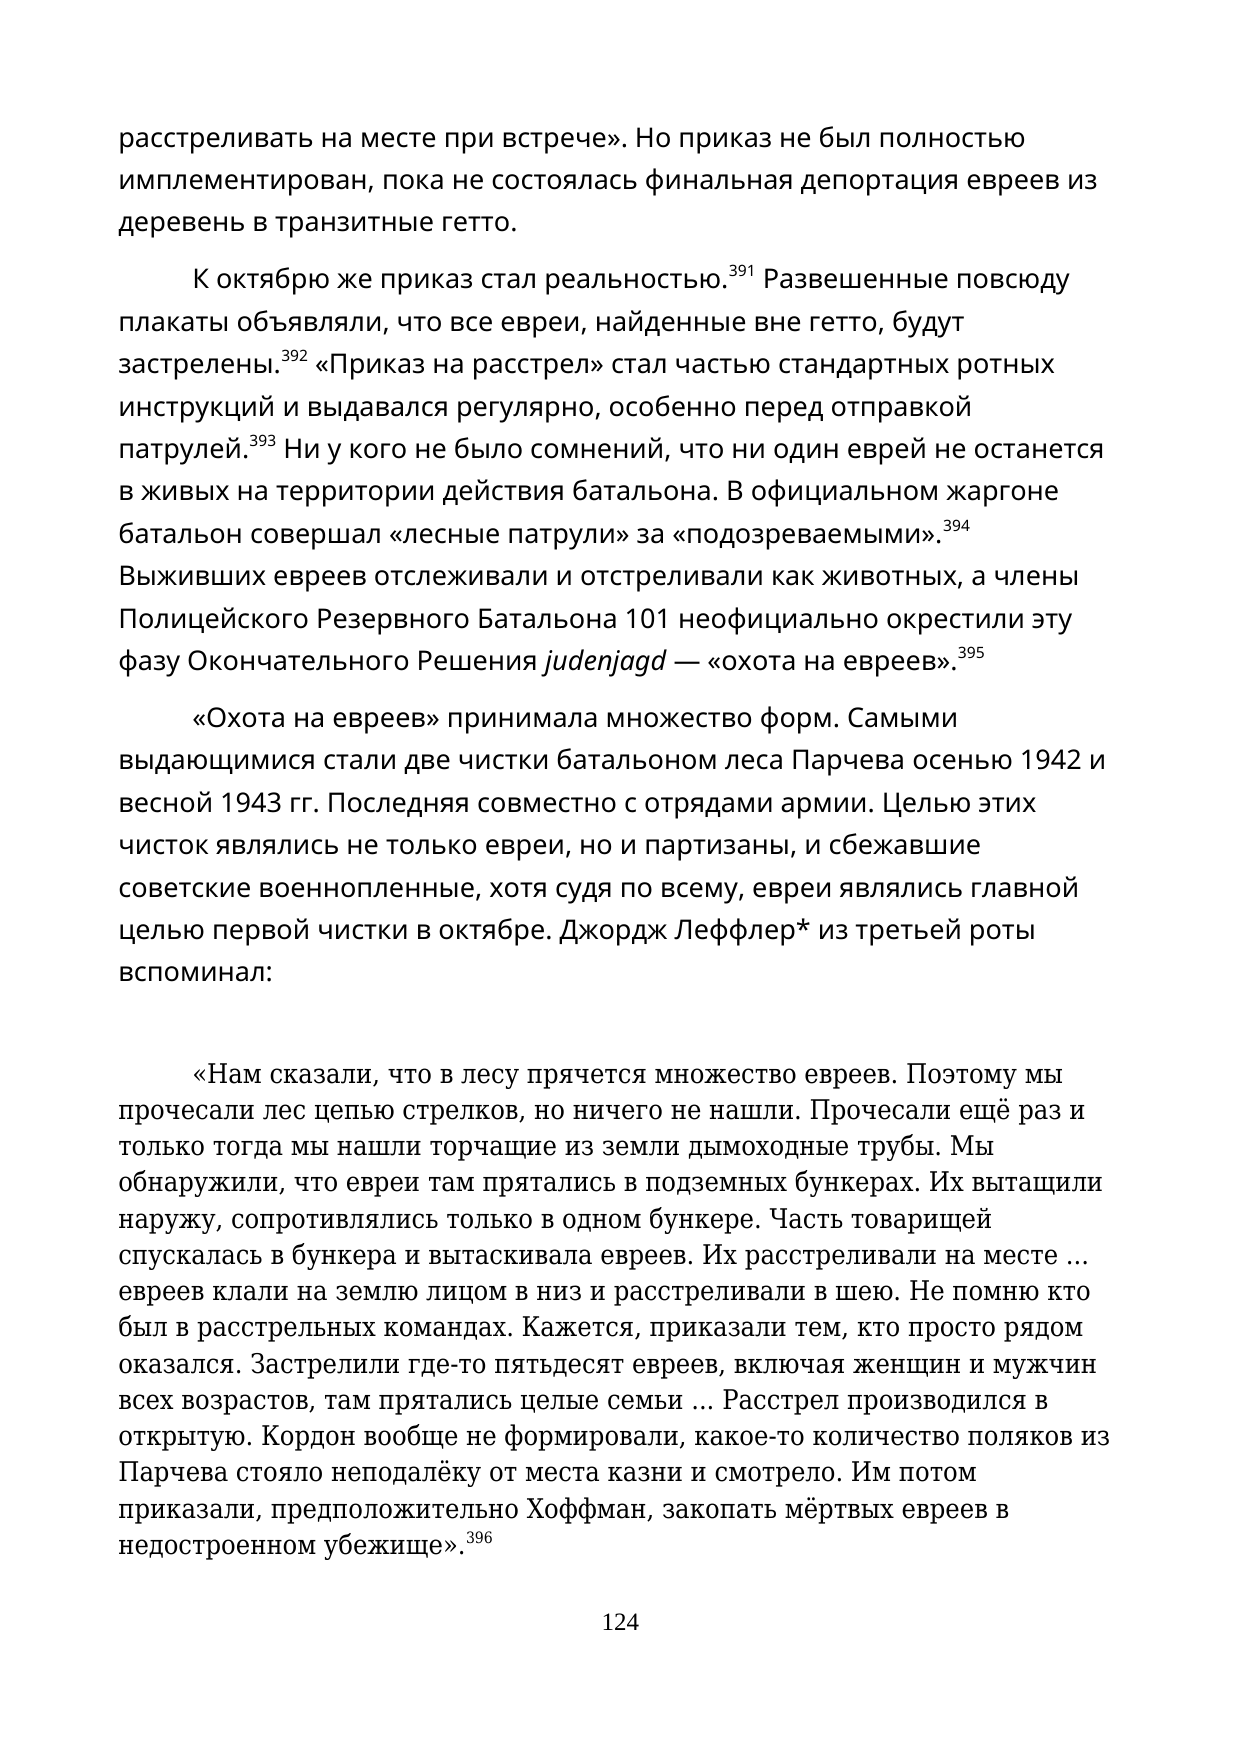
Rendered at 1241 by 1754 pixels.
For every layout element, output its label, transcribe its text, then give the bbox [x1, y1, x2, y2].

text «Охота на евреев» принимала множество форм. Самыми выдающимися стали две чистки батальоном леса Парчева осенью 1942 и весной 1943 гг. Последняя совместно с отрядами армии. Целью этих чисток являлись не только евреи, но и партизаны, и сбежавшие советские военнопленные, хотя судя по всему, евреи являлись главной целью первой чистки в октябре. Джордж Леффлер* из третьей роты вспоминал: [118, 698, 1122, 990]
text К октябрю же приказ стал реальностью. Развешенные повсюду плакаты объявляли, что все евреи, найденные вне гетто, будут застрелены. «Приказ на расстрел» стал частью стандартных ротных инструкций и выдавался регулярно, особенно перед отправкой патрулей. Ни у кого не было сомнений, что ни один еврей не останется в живых на территории действия батальона. В официальном жаргоне батальон совершал «лесные патрули» за «подозреваемыми». Выживших евреев отслеживали и отстреливали как животных, а члены Полицейского Резервного Батальона 101 неофициально окрестили эту фазу Окончательного Решения judenjagd — «охота на евреев». [118, 260, 1122, 678]
text расстреливать на месте при встрече». Но приказ не был полностью имплементирован, пока не состоялась финальная депортация евреев из деревень в транзитные гетто. [118, 118, 1122, 240]
text «Нам сказали, что в лесу прячется множество евреев. Поэтому мы прочесали лес цепью стрелков, но ничего не нашли. Прочесали ещё раз и только тогда мы нашли торчащие из земли дымоходные трубы. Мы обнаружили, что евреи там прятались в подземных бункерах. Их вытащили наружу, сопротивлялись только в одном бункере. Часть товарищей спускалась в бункера и вытаскивала евреев. Их расстреливали на месте ... евреев клали на землю лицом в низ и расстреливали в шею. Не помню кто был в расстрельных командах. Кажется, приказали тем, кто просто рядом оказался. Застрелили где-то пятьдесят евреев, включая женщин и мужчин всех возрастов, там прятались целые семьи ... Расстрел производился в открытую. Кордон вообще не формировали, какое-то количество поляков из Парчева стояло неподалёку от места казни и смотрело. Им потом приказали, предположительно Хоффман, закопать мёртвых евреев в недостроенном убежище». [118, 1058, 1122, 1561]
